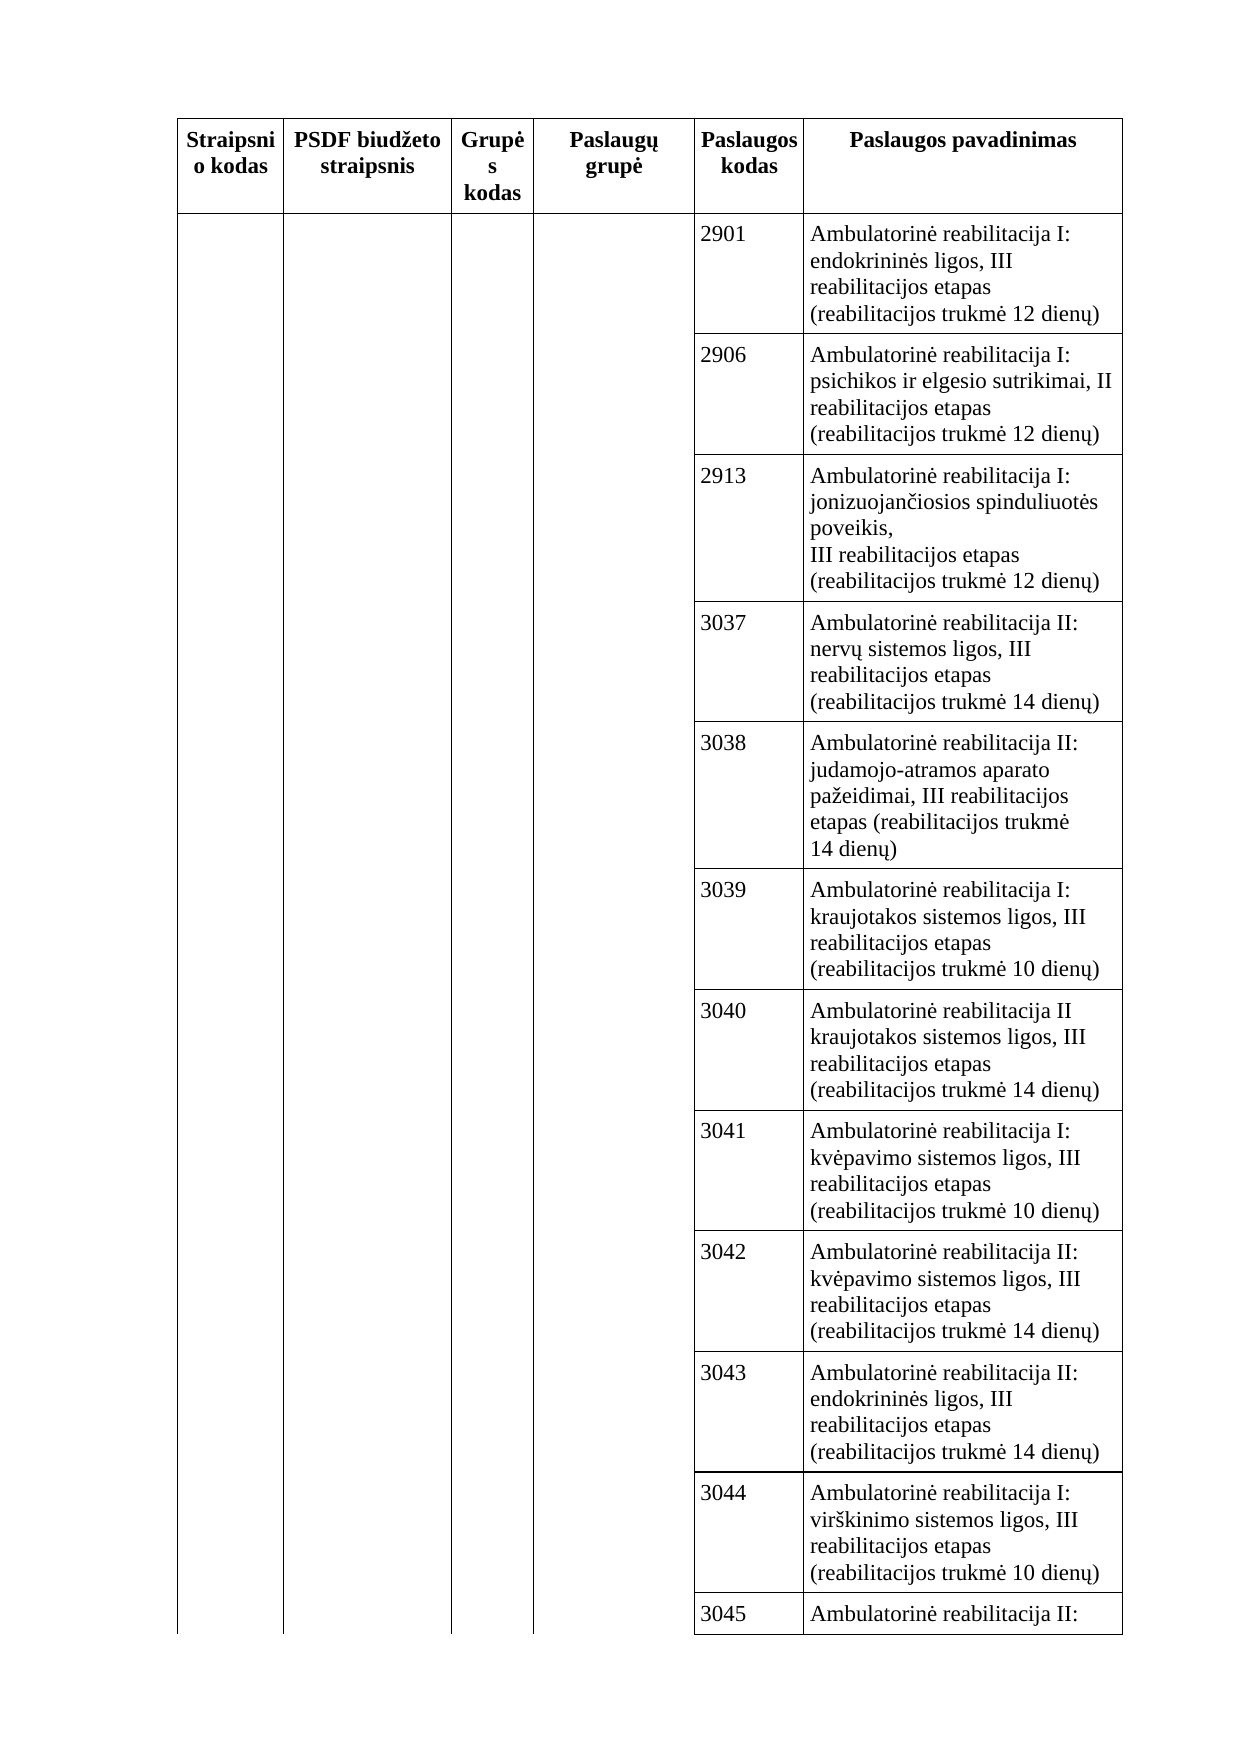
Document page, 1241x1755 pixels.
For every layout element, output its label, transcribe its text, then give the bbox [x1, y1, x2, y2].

table_cell [284, 601, 451, 721]
table_cell [534, 1351, 694, 1471]
table_cell Ambulatorinė reabilitacija II: judamojo-atramos aparato pažeidimai, III reabilitacijos etapas (reabilitacijos trukmė 14 dienų) [804, 722, 1122, 868]
table_cell Ambulatorinė reabilitacija I: jonizuojančiosios spinduliuotės poveikis, III reabilitacijos etapas (reabilitacijos trukmė 12 dienų) [804, 455, 1122, 601]
table_header PSDF biudžeto straipsnis [284, 119, 451, 212]
table_cell 2906 [695, 334, 803, 454]
table_cell [284, 721, 451, 868]
table_cell 3038 [695, 722, 803, 868]
table_cell [534, 1592, 694, 1633]
table_cell Ambulatorinė reabilitacija II: nervų sistemos ligos, III reabilitacijos etapas (reabilitacijos trukmė 14 dienų) [804, 602, 1122, 721]
table_cell [178, 868, 283, 989]
table_cell [452, 1351, 533, 1471]
table_cell [534, 989, 694, 1109]
table_cell [284, 454, 451, 601]
table_cell [284, 333, 451, 454]
table_cell Ambulatorinė reabilitacija I: kraujotakos sistemos ligos, III reabilitacijos etapas (reabilitacijos trukmė 10 dienų) [804, 869, 1122, 989]
table_cell [178, 1230, 283, 1351]
table_cell Ambulatorinė reabilitacija II: [804, 1593, 1122, 1633]
table_cell [452, 989, 533, 1109]
table_cell [452, 868, 533, 989]
table_cell [284, 1230, 451, 1351]
table_cell 3043 [695, 1352, 803, 1471]
table_cell 3042 [695, 1231, 803, 1351]
table_cell [534, 1230, 694, 1351]
table_cell 2913 [695, 455, 803, 601]
table_cell [452, 333, 533, 454]
table_cell [452, 1471, 533, 1592]
table_cell Ambulatorinė reabilitacija II: endokrininės ligos, III reabilitacijos etapas (reabilitacijos trukmė 14 dienų) [804, 1352, 1122, 1471]
table_cell [452, 601, 533, 721]
table_cell 3037 [695, 602, 803, 721]
table_header Paslaugų grupė [534, 119, 694, 212]
table_cell Ambulatorinė reabilitacija II: kvėpavimo sistemos ligos, III reabilitacijos etapas (reabilitacijos trukmė 14 dienų) [804, 1231, 1122, 1351]
table_cell [178, 1471, 283, 1592]
table_cell [452, 214, 533, 333]
table_cell Ambulatorinė reabilitacija II kraujotakos sistemos ligos, III reabilitacijos etapas (reabilitacijos trukmė 14 dienų) [804, 990, 1122, 1109]
table_cell [452, 1110, 533, 1230]
table_cell [534, 333, 694, 454]
table_cell Ambulatorinė reabilitacija I: endokrininės ligos, III reabilitacijos etapas (reabilitacijos trukmė 12 dienų) [804, 214, 1122, 333]
table_cell 3044 [695, 1473, 803, 1592]
table_cell [178, 333, 283, 454]
table_cell [284, 1592, 451, 1633]
table_cell [178, 601, 283, 721]
table_cell [178, 989, 283, 1109]
table_cell [178, 454, 283, 601]
table_cell 3039 [695, 869, 803, 989]
table_cell [452, 1592, 533, 1633]
table_cell 3040 [695, 990, 803, 1109]
table_cell [534, 214, 694, 333]
table_cell 3045 [695, 1593, 803, 1633]
table_cell [534, 721, 694, 868]
table_cell [452, 454, 533, 601]
table_header Straipsnio kodas [178, 119, 283, 212]
table_cell [284, 989, 451, 1109]
table_cell [284, 1471, 451, 1592]
table_header Paslaugos kodas [695, 119, 803, 212]
table_cell 2901 [695, 214, 803, 333]
table_cell [284, 1351, 451, 1471]
table_cell [534, 1110, 694, 1230]
table_cell [178, 1351, 283, 1471]
table_cell [452, 1230, 533, 1351]
table_cell [452, 721, 533, 868]
table_cell Ambulatorinė reabilitacija I: virškinimo sistemos ligos, III reabilitacijos etapas (reabilitacijos trukmė 10 dienų) [804, 1473, 1122, 1592]
table_cell [534, 1471, 694, 1592]
table_header Paslaugos pavadinimas [804, 119, 1122, 212]
table_cell [178, 1592, 283, 1633]
table_cell [284, 868, 451, 989]
table_cell Ambulatorinė reabilitacija I: kvėpavimo sistemos ligos, III reabilitacijos etapas (reabilitacijos trukmė 10 dienų) [804, 1111, 1122, 1230]
table_cell [534, 868, 694, 989]
table_cell [178, 721, 283, 868]
table_cell [284, 214, 451, 333]
table_cell Ambulatorinė reabilitacija I: psichikos ir elgesio sutrikimai, II reabilitacijos etapas (reabilitacijos trukmė 12 dienų) [804, 334, 1122, 454]
table_header Grupės kodas [452, 119, 533, 212]
table_cell [178, 214, 283, 333]
table_cell [534, 454, 694, 601]
table_cell [178, 1110, 283, 1230]
table_cell [284, 1110, 451, 1230]
table_cell [534, 601, 694, 721]
table_cell 3041 [695, 1111, 803, 1230]
